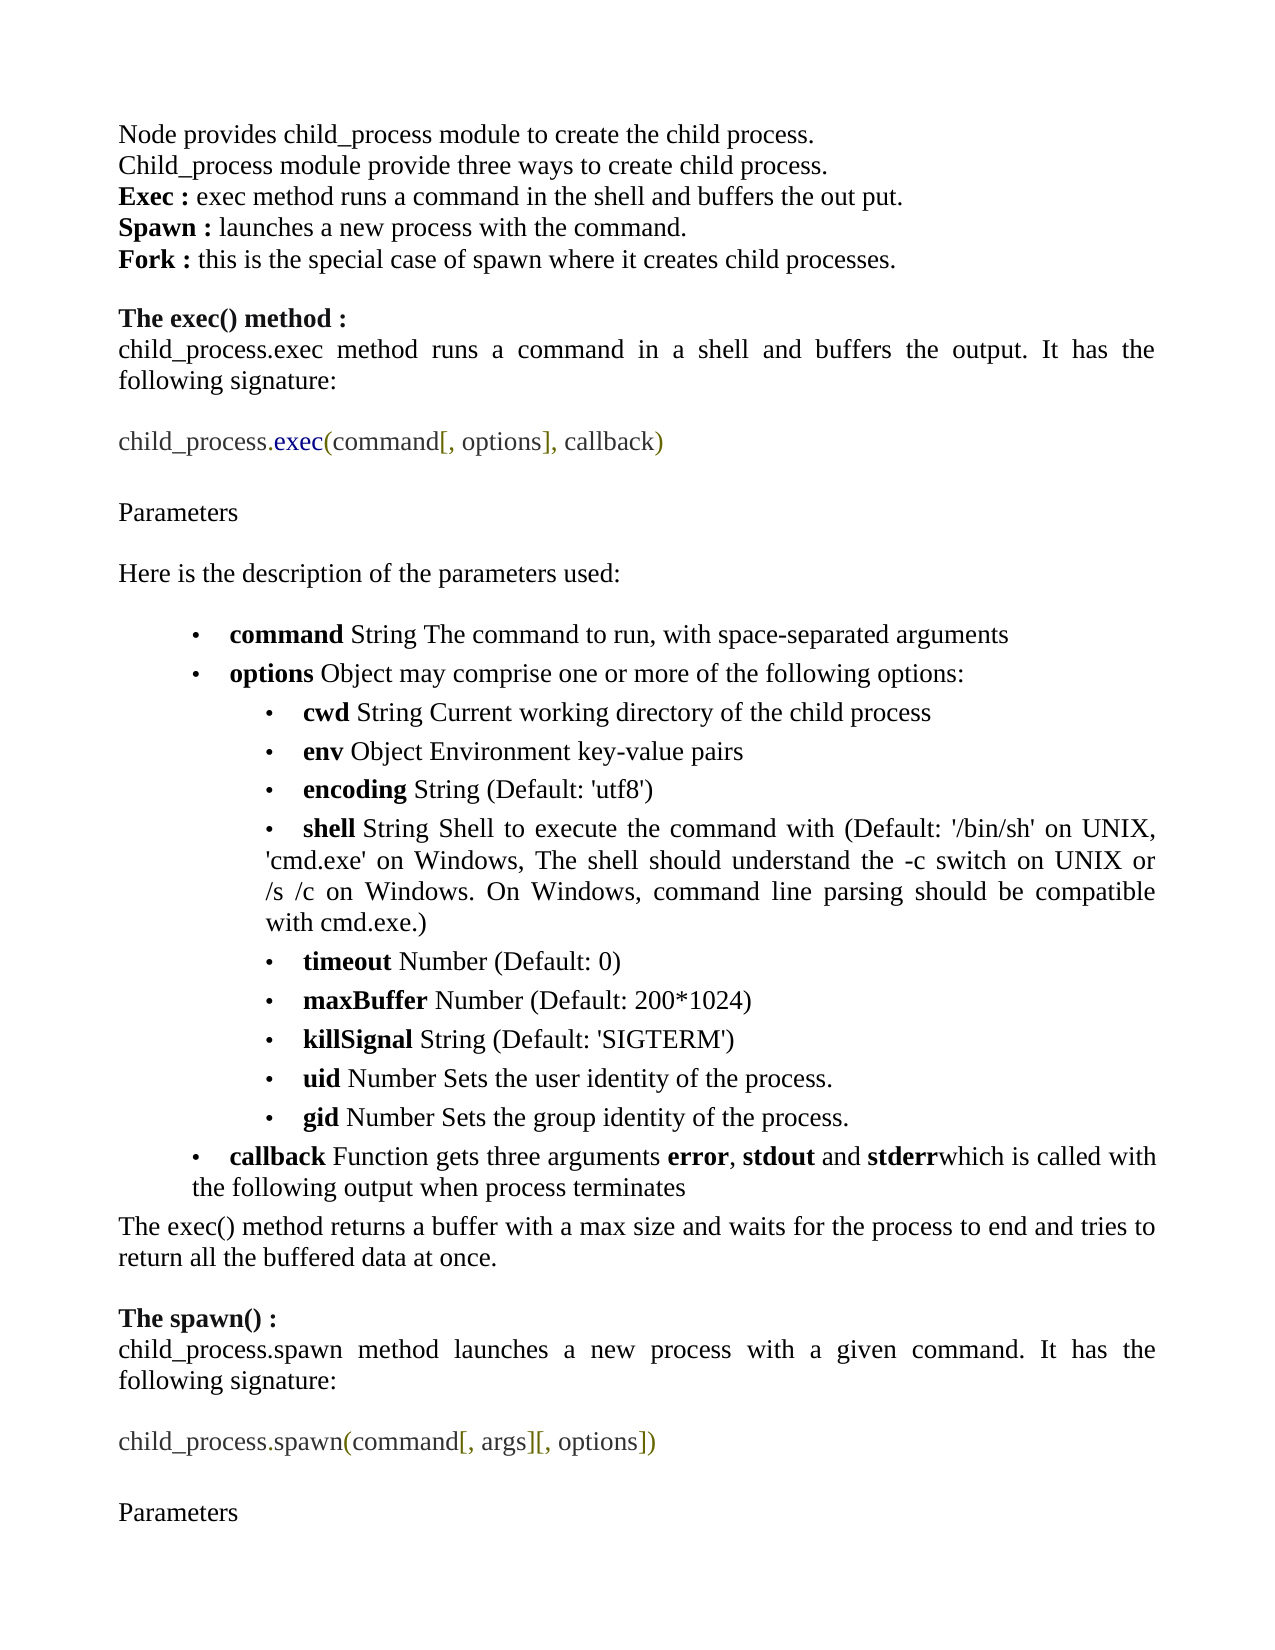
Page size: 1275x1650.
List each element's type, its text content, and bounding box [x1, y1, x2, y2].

text child_process.spawn method launches a new process with a given command. It has the following signature: [118, 1333, 1157, 1395]
text child_process.exec(command[, options], callback) [118, 425, 1157, 456]
text The exec() method returns a buffer with a max size and waits for the process to end and tries to return all the buffered data at once. [118, 1210, 1157, 1272]
text Spawn : launches a new process with the command. [118, 212, 1157, 243]
text Node provides child_process module to create the child process. [118, 118, 1157, 149]
list callback Function gets three arguments error, stdout and stderrwhich is called with the following output when process terminates [154, 1140, 1157, 1202]
text The exec() method : [118, 302, 1157, 333]
text Fork : this is the special case of spawn where it creates child processes. [118, 243, 1157, 274]
list encoding String (Default: 'utf8') [228, 774, 1157, 805]
list maxBuffer Number (Default: 200*1024) [228, 984, 1157, 1015]
text child_process.spawn(command[, args][, options]) [118, 1424, 1157, 1456]
list killSignal String (Default: 'SIGTERM') [228, 1023, 1157, 1054]
text Here is the description of the parameters used: [118, 557, 1157, 588]
text Child_process module provide three ways to create child process. [118, 149, 1157, 180]
text Exec : exec method runs a command in the shell and buffers the out put. [118, 180, 1157, 212]
list env Object Environment key-value pairs [228, 735, 1157, 766]
list shell String Shell to execute the command with (Default: '/bin/sh' on UNIX, 'cmd.exe' on Windows, The shell should understand the -c switch on UNIX or /s /c on Windows. On Windows, command line parsing should be compatible with cmd.exe.) [228, 813, 1157, 937]
text Parameters [118, 497, 1157, 528]
text Parameters [118, 1496, 1157, 1527]
list timeout Number (Default: 0) [228, 945, 1157, 976]
list command String The command to run, with space-separated arguments [154, 618, 1157, 649]
list options Object may comprise one or more of the following options: [154, 657, 1157, 688]
text The spawn() : [118, 1302, 1157, 1333]
list gid Number Sets the group identity of the process. [228, 1101, 1157, 1132]
text child_process.exec method runs a command in a shell and buffers the output. It has the following signature: [118, 333, 1157, 395]
list cwd String Current working directory of the child process [228, 696, 1157, 727]
list uid Number Sets the user identity of the process. [228, 1062, 1157, 1093]
